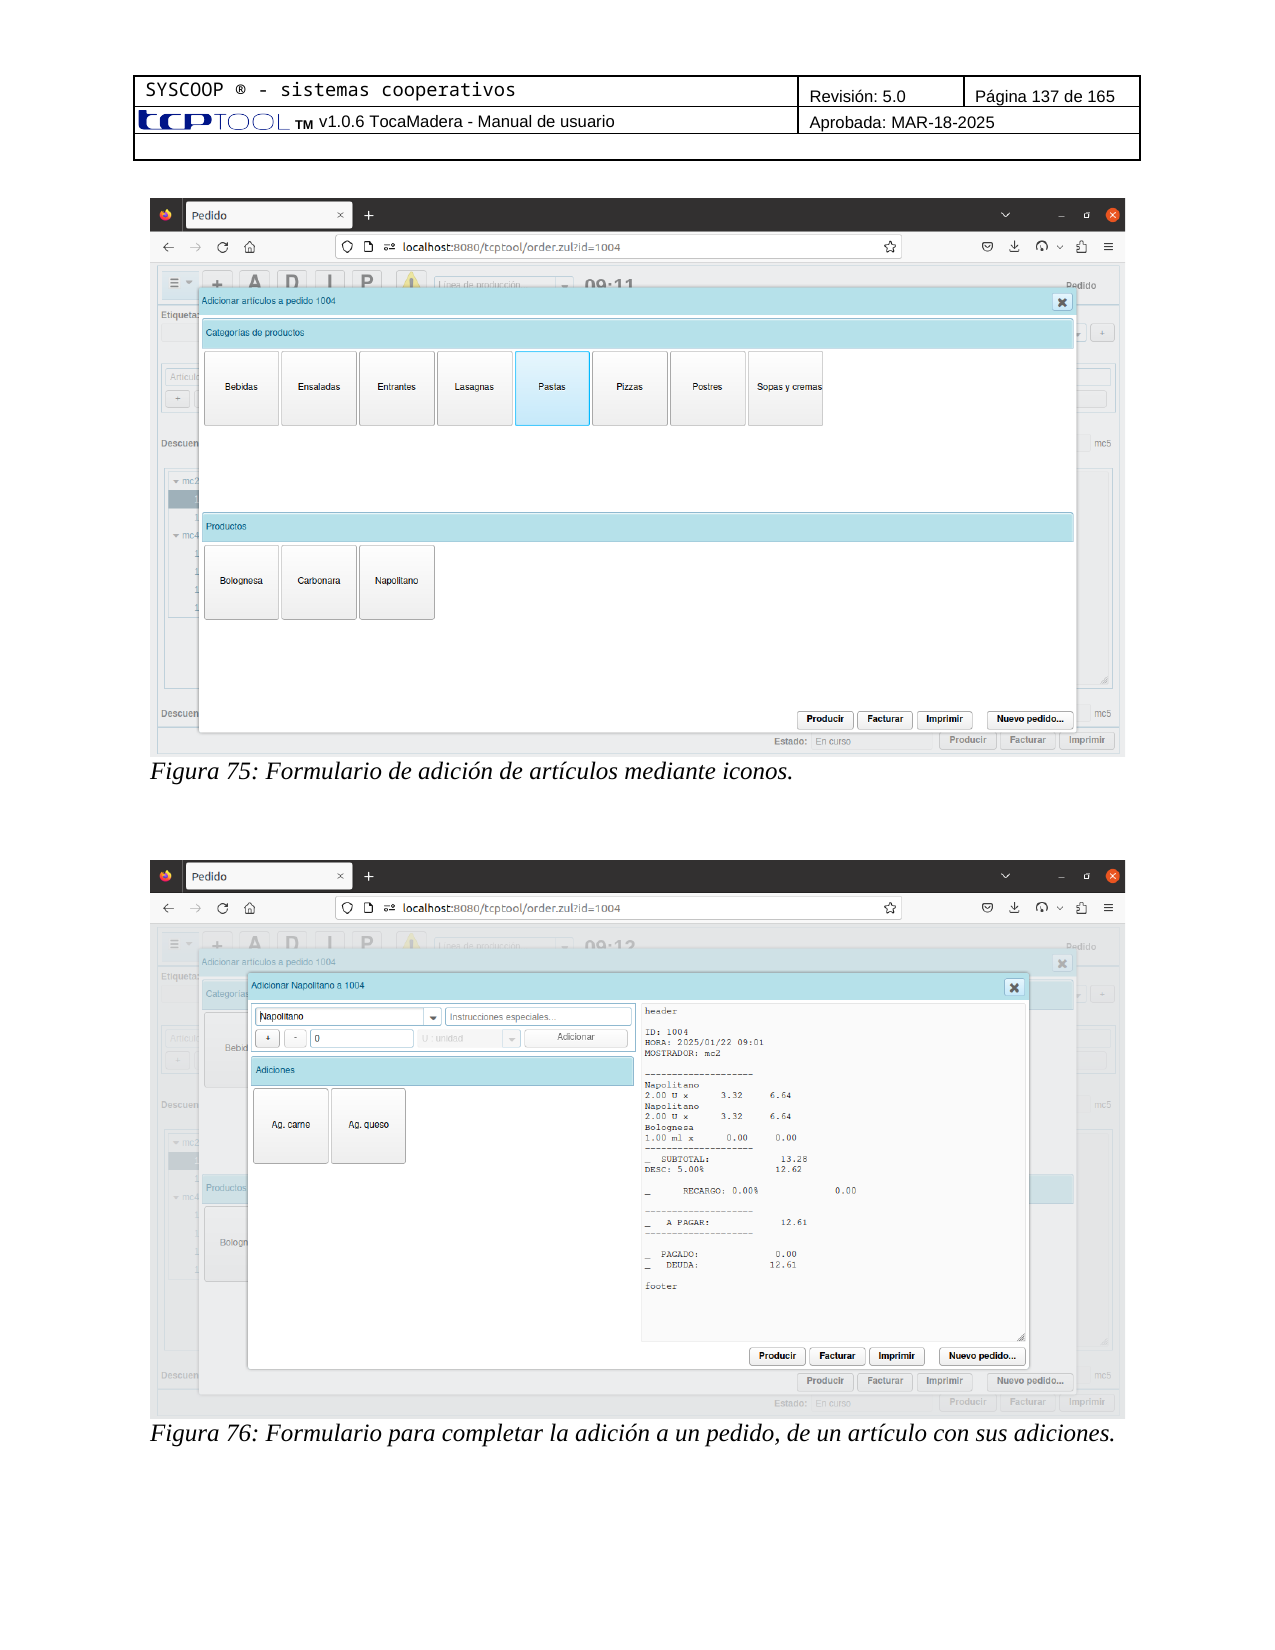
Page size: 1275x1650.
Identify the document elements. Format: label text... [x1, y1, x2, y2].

picture [138, 110, 290, 130]
text Figura 76: Formulario para completar la adición a un pedido, de un artículo con sus adiciones. [150, 1419, 1125, 1447]
text Figura 75: Formulario de adición de artículos mediante iconos. [150, 757, 1125, 785]
picture [150, 198, 1125, 757]
picture [150, 860, 1125, 1419]
